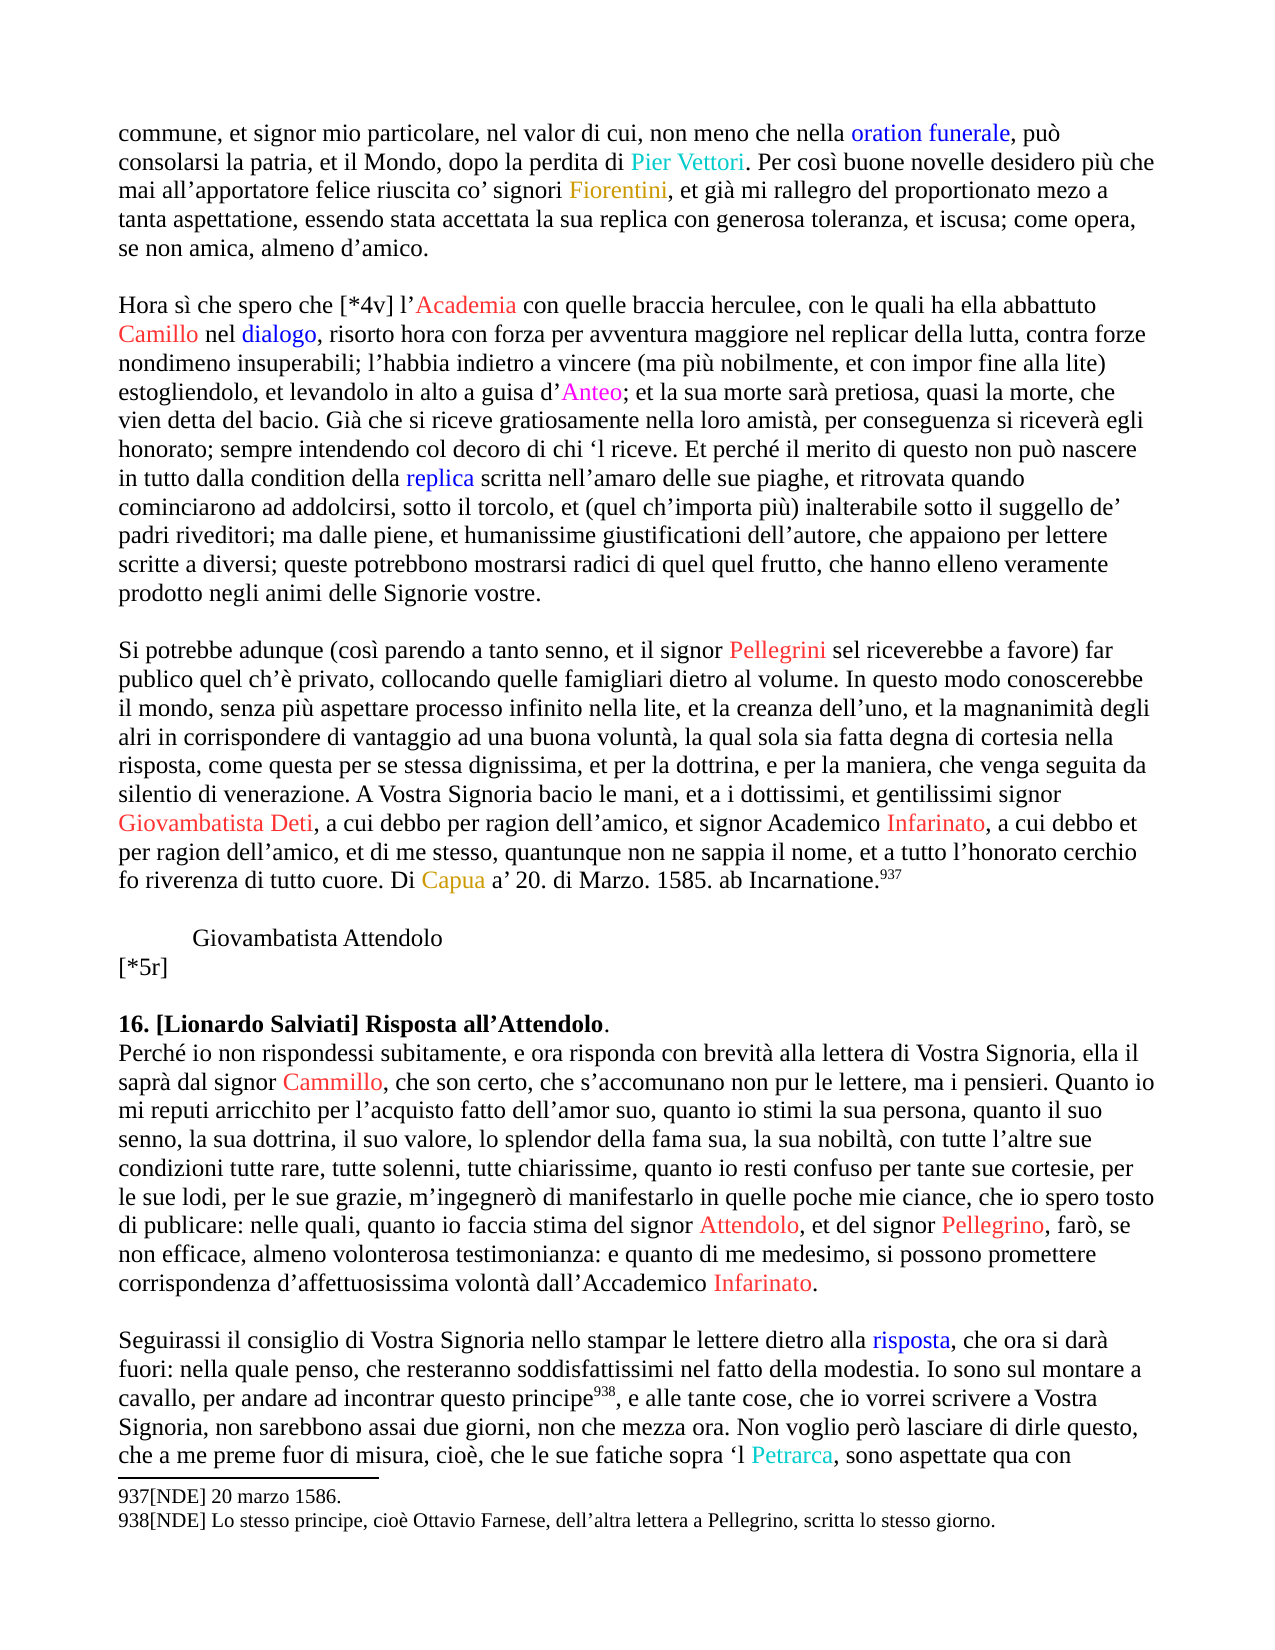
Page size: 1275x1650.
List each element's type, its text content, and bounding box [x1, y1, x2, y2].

text Giovambatista Attendolo [118, 923, 1157, 952]
text [NDE] Lo stesso principe, cioè Ottavio Farnese, dell’altra lettera a Pellegrino, scritta lo stesso giorno. [118, 1508, 1157, 1532]
text 16. [Lionardo Salviati] Risposta all’Attendolo. [118, 1009, 1157, 1038]
text Si potrebbe adunque (così parendo a tanto senno, et il signor Pellegrini sel riceverebbe a favore) far publico quel ch’è privato, collocando quelle famigliari dietro al volume. In questo modo conoscerebbe il mondo, senza più aspettare processo infinito nella lite, et la creanza dell’uno, et la magnanimità degli alri in corrispondere di vantaggio ad una buona voluntà, la qual sola sia fatta degna di cortesia nella risposta, come questa per se stessa dignissima, et per la dottrina, e per la maniera, che venga seguita da silentio di venerazione. A Vostra Signoria bacio le mani, et a i dottissimi, et gentilissimi signor Giovambatista Deti, a cui debbo per ragion dell’amico, et signor Academico Infarinato, a cui debbo et per ragion dell’amico, et di me stesso, quantunque non ne sappia il nome, et a tutto l’honorato cerchio fo riverenza di tutto cuore. Di Capua a’ 20. di Marzo. 1585. ab Incarnatione. [118, 636, 1157, 894]
text Seguirassi il consiglio di Vostra Signoria nello stampar le lettere dietro alla risposta, che ora si darà fuori: nella quale penso, che resteranno soddisfattissimi nel fatto della modestia. Io sono sul montare a cavallo, per andare ad incontrar questo principe, e alle tante cose, che io vorrei scrivere a Vostra Signoria, non sarebbono assai due giorni, non che mezza ora. Non voglio però lasciare di dirle questo, che a me preme fuor di misura, cioè, che le sue fatiche sopra ‘l Petrarca, sono aspettate qua con [118, 1326, 1157, 1469]
text Hora sì che spero che [*4v] l’Academia con quelle braccia herculee, con le quali ha ella abbattuto Camillo nel dialogo, risorto hora con forza per avventura maggiore nel replicar della lutta, contra forze nondimeno insuperabili; l’habbia indietro a vincere (ma più nobilmente, et con impor fine alla lite) estogliendolo, et levandolo in alto a guisa d’Anteo; et la sua morte sarà pretiosa, quasi la morte, che vien detta del bacio. Già che si riceve gratiosamente nella loro amistà, per conseguenza si riceverà egli honorato; sempre intendendo col decoro di chi ‘l riceve. Et perché il merito di questo non può nascere in tutto dalla condition della replica scritta nell’amaro delle sue piaghe, et ritrovata quando cominciarono ad addolcirsi, sotto il torcolo, et (quel ch’importa più) inalterabile sotto il suggello de’ padri riveditori; ma dalle piene, et humanissime giustificationi dell’autore, che appaiono per lettere scritte a diversi; queste potrebbono mostrarsi radici di quel quel frutto, che hanno elleno veramente prodotto negli animi delle Signorie vostre. [118, 291, 1157, 607]
text commune, et signor mio particolare, nel valor di cui, non meno che nella oration funerale, può consolarsi la patria, et il Mondo, dopo la perdita di Pier Vettori. Per così buone novelle desidero più che mai all’apportatore felice riuscita co’ signori Fiorentini, et già mi rallegro del proportionato mezo a tanta aspettatione, essendo stata accettata la sua replica con generosa toleranza, et iscusa; come opera, se non amica, almeno d’amico. [118, 118, 1157, 262]
text [*5r] [118, 952, 1157, 981]
text [NDE] 20 marzo 1586. [118, 1484, 1157, 1508]
text Perché io non rispondessi subitamente, e ora risponda con brevità alla lettera di Vostra Signoria, ella il saprà dal signor Cammillo, che son certo, che s’accomunano non pur le lettere, ma i pensieri. Quanto io mi reputi arricchito per l’acquisto fatto dell’amor suo, quanto io stimi la sua persona, quanto il suo senno, la sua dottrina, il suo valore, lo splendor della fama sua, la sua nobiltà, con tutte l’altre sue condizioni tutte rare, tutte solenni, tutte chiarissime, quanto io resti confuso per tante sue cortesie, per le sue lodi, per le sue grazie, m’ingegnerò di manifestarlo in quelle poche mie ciance, che io spero tosto di publicare: nelle quali, quanto io faccia stima del signor Attendolo, et del signor Pellegrino, farò, se non efficace, almeno volonterosa testimonianza: e quanto di me medesimo, si possono promettere corrispondenza d’affettuosissima volontà dall’Accademico Infarinato. [118, 1038, 1157, 1297]
